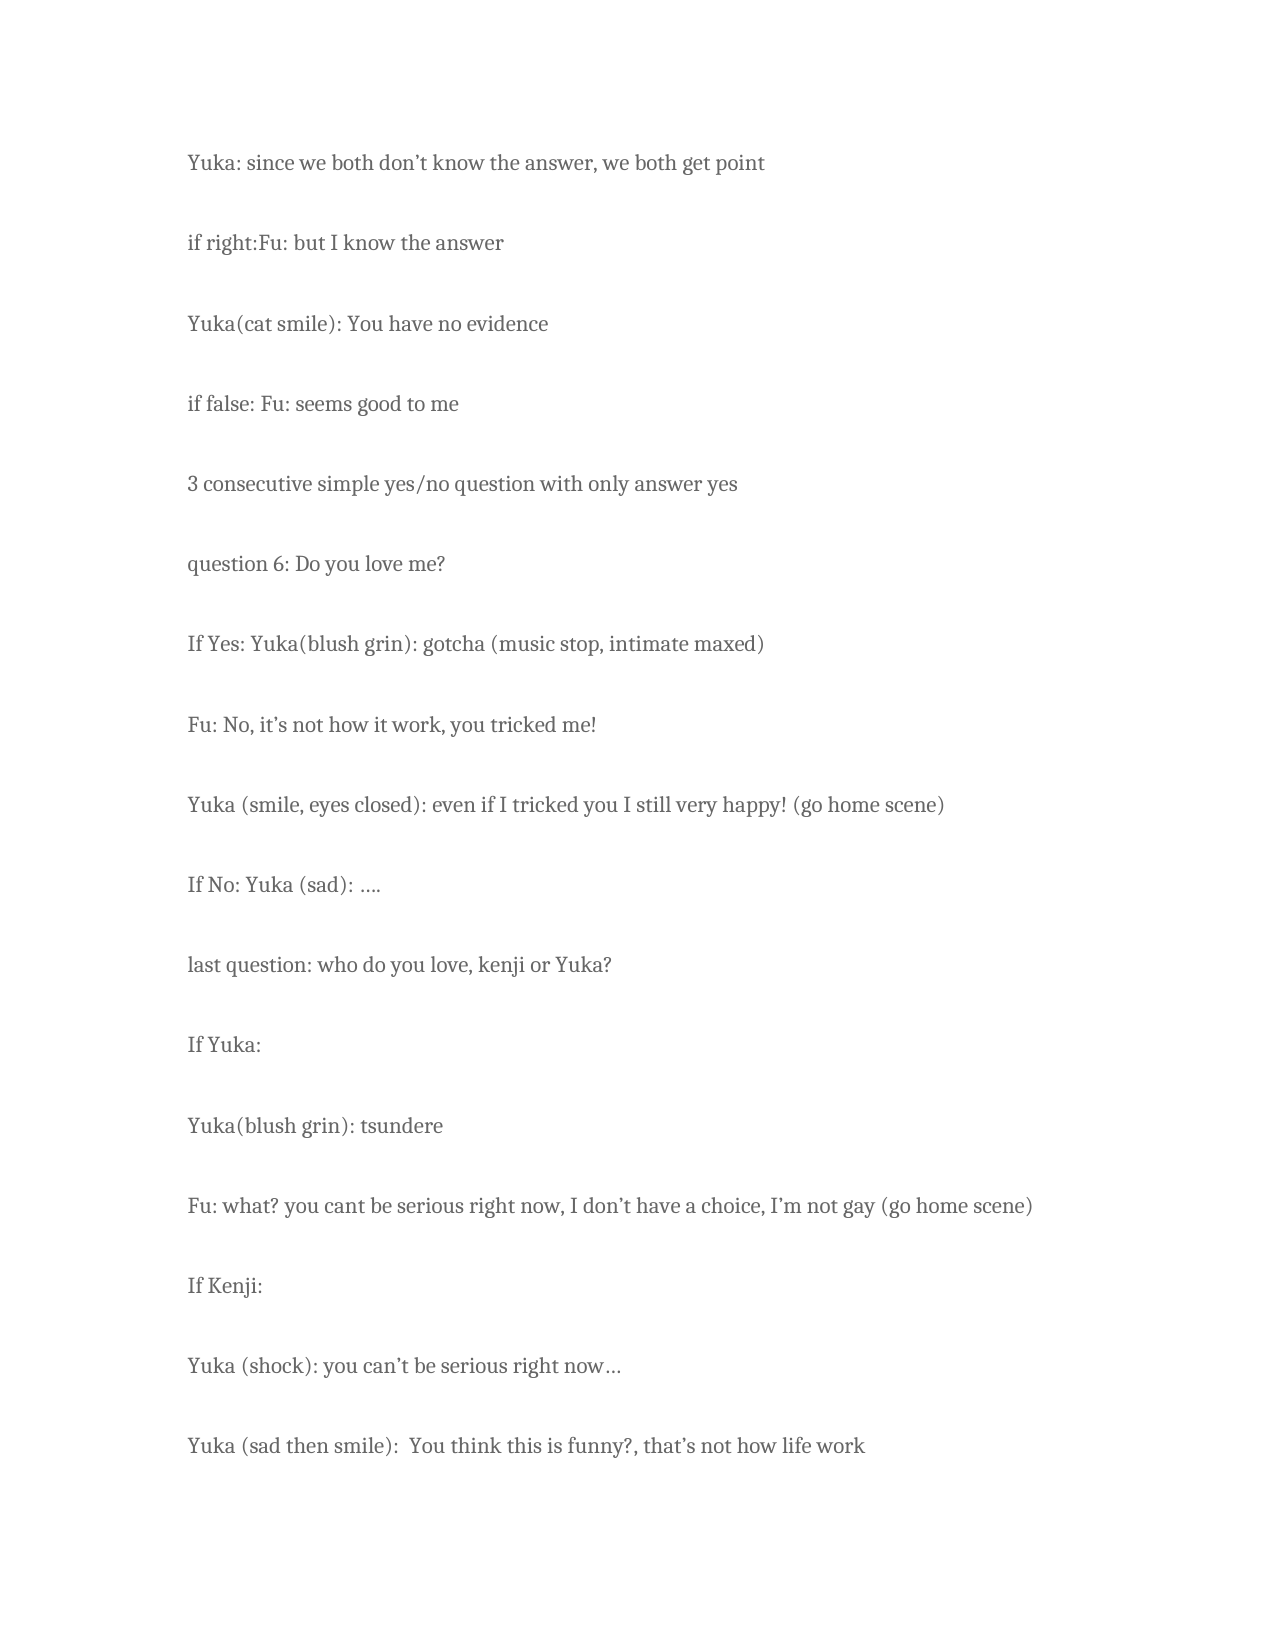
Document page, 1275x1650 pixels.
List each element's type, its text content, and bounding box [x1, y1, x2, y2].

text last question: who do you love, kenji or Yuka? [187, 952, 1087, 978]
text Fu: No, it’s not how it work, you tricked me! [187, 711, 1087, 738]
text question 6: Do you love me? [187, 551, 1087, 577]
text If Kenji: [187, 1273, 1087, 1299]
text Yuka (shock): you can’t be serious right now… [187, 1353, 1087, 1379]
text Yuka(cat smile): You have no evidence [187, 310, 1087, 337]
text Yuka: since we both don’t know the answer, we both get point [187, 150, 1087, 176]
text Yuka(blush grin): tsundere [187, 1112, 1087, 1139]
text 3 consecutive simple yes/no question with only answer yes [187, 471, 1087, 497]
text Yuka (smile, eyes closed): even if I tricked you I still very happy! (go home scene) [187, 792, 1087, 818]
text If No: Yuka (sad): …. [187, 872, 1087, 898]
text Fu: what? you cant be serious right now, I don’t have a choice, I’m not gay (go home scene) [187, 1193, 1087, 1219]
text If Yes: Yuka(blush grin): gotcha (music stop, intimate maxed) [187, 631, 1087, 658]
text Yuka (sad then smile): You think this is funny?, that’s not how life work [187, 1433, 1087, 1460]
text if right:Fu: but I know the answer [187, 230, 1087, 257]
text If Yuka: [187, 1032, 1087, 1059]
text if false: Fu: seems good to me [187, 391, 1087, 417]
